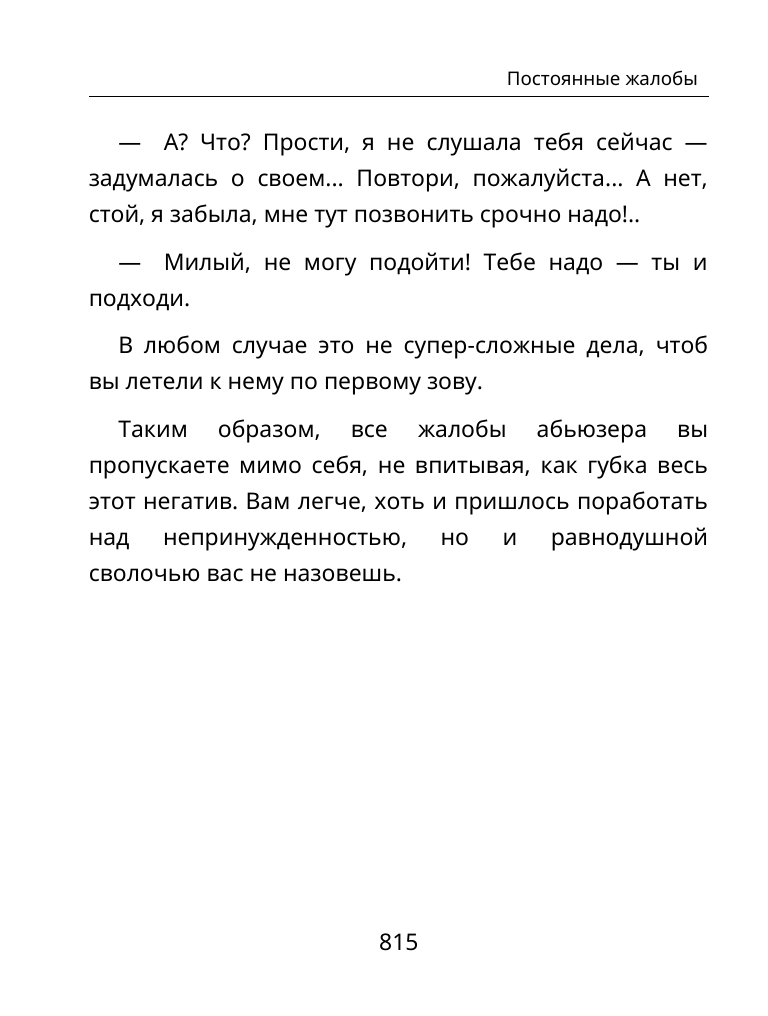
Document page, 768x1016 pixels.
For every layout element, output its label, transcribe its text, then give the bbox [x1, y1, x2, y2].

list А? Что? Прости, я не слушала тебя сейчас — задумалась о своем... Повтори, пожалуйста... А нет, стой, я забыла, мне тут позвонить срочно надо!.. [88, 126, 709, 229]
text В любом случае это не супер-сложные дела, чтоб вы летели к нему по первому зову. [88, 329, 709, 396]
list Милый, не могу подойти! Тебе надо — ты и подходи. [88, 246, 709, 313]
text Таким образом, все жалобы абьюзера вы пропускаете мимо себя, не впитывая, как губка весь этот негатив. Вам легче, хоть и пришлось поработать над непринужденностью, но и равнодушной сволочью вас не назовешь. [88, 413, 709, 588]
